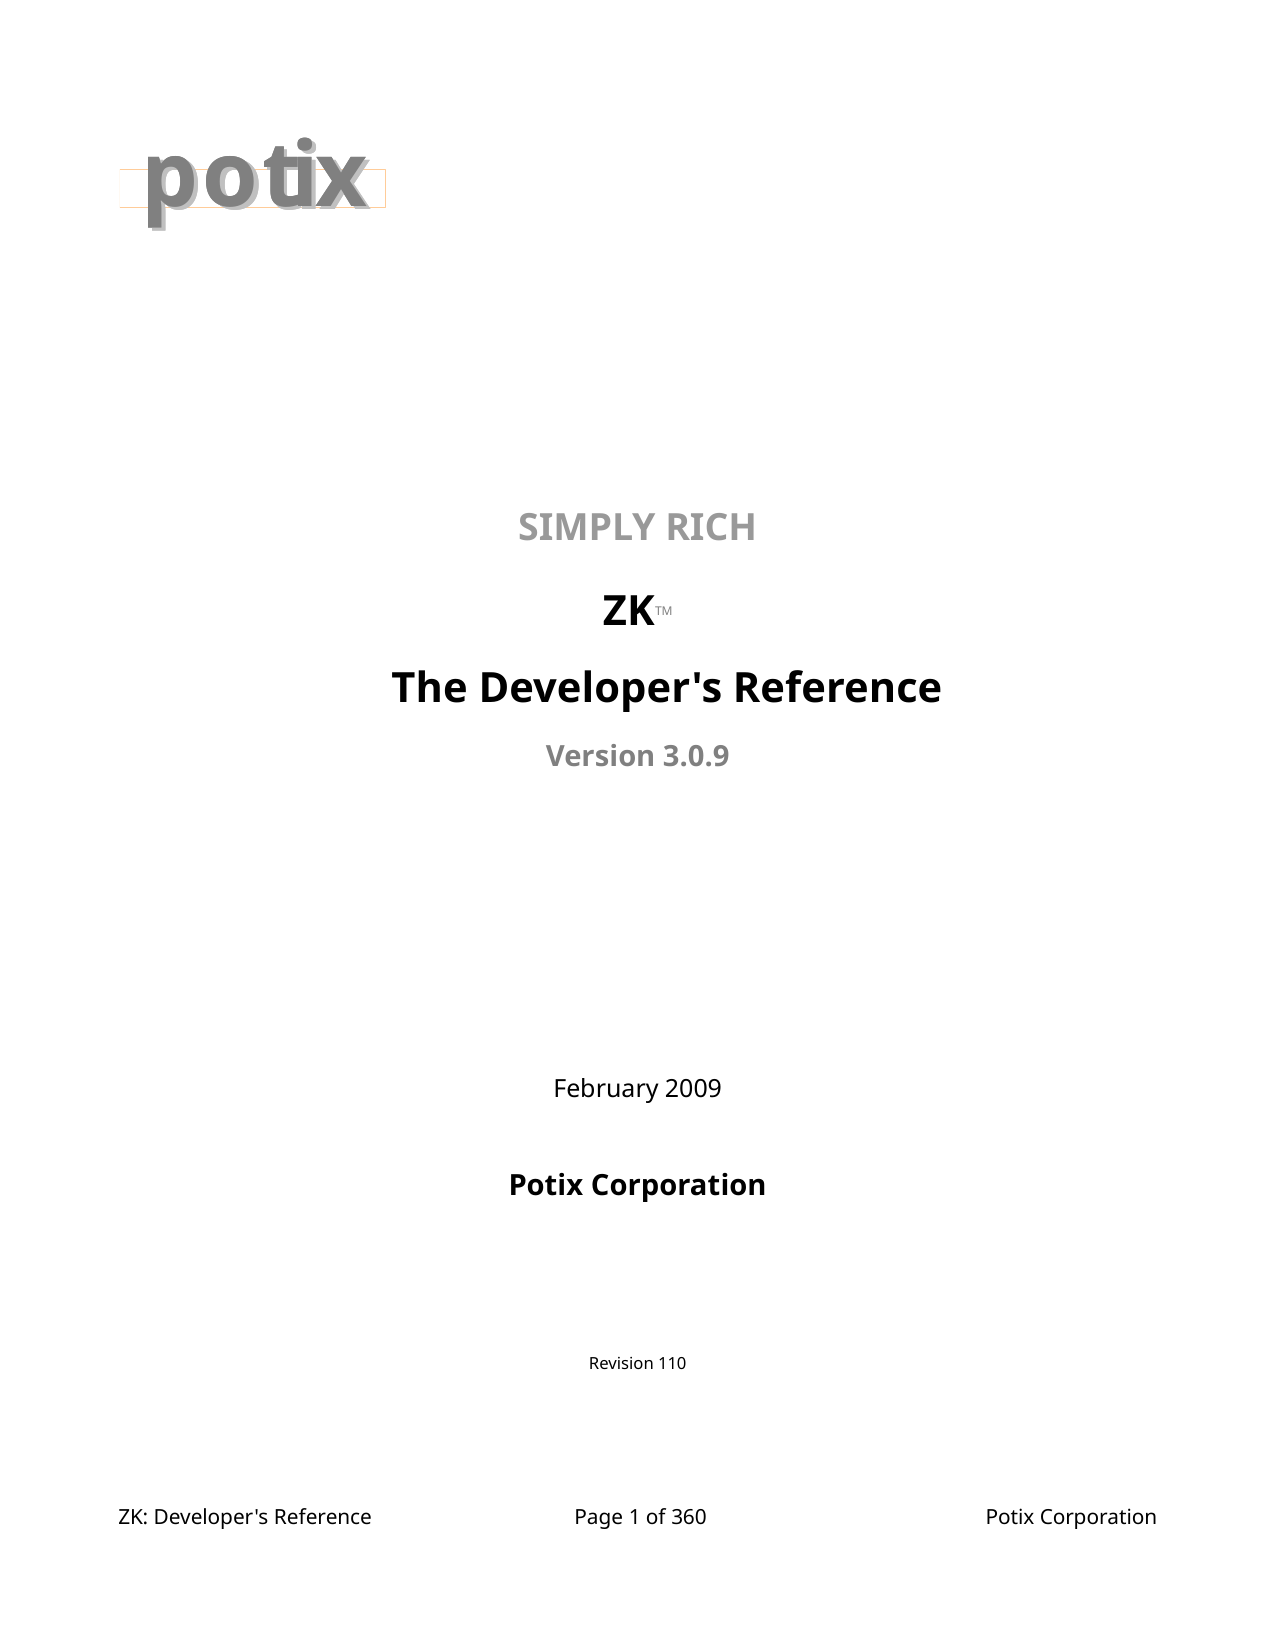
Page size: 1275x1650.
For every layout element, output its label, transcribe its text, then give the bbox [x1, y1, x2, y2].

text Revision 110 [118, 1351, 1157, 1374]
text SIMPLY RICH [118, 500, 1157, 551]
text February 2009 [118, 1071, 1157, 1105]
text Potix Corporation [118, 1164, 1157, 1203]
text ZKTM [118, 580, 1157, 637]
subtitle Version 3.0.9 [118, 736, 1157, 775]
title The Developer's Reference [177, 658, 1157, 715]
